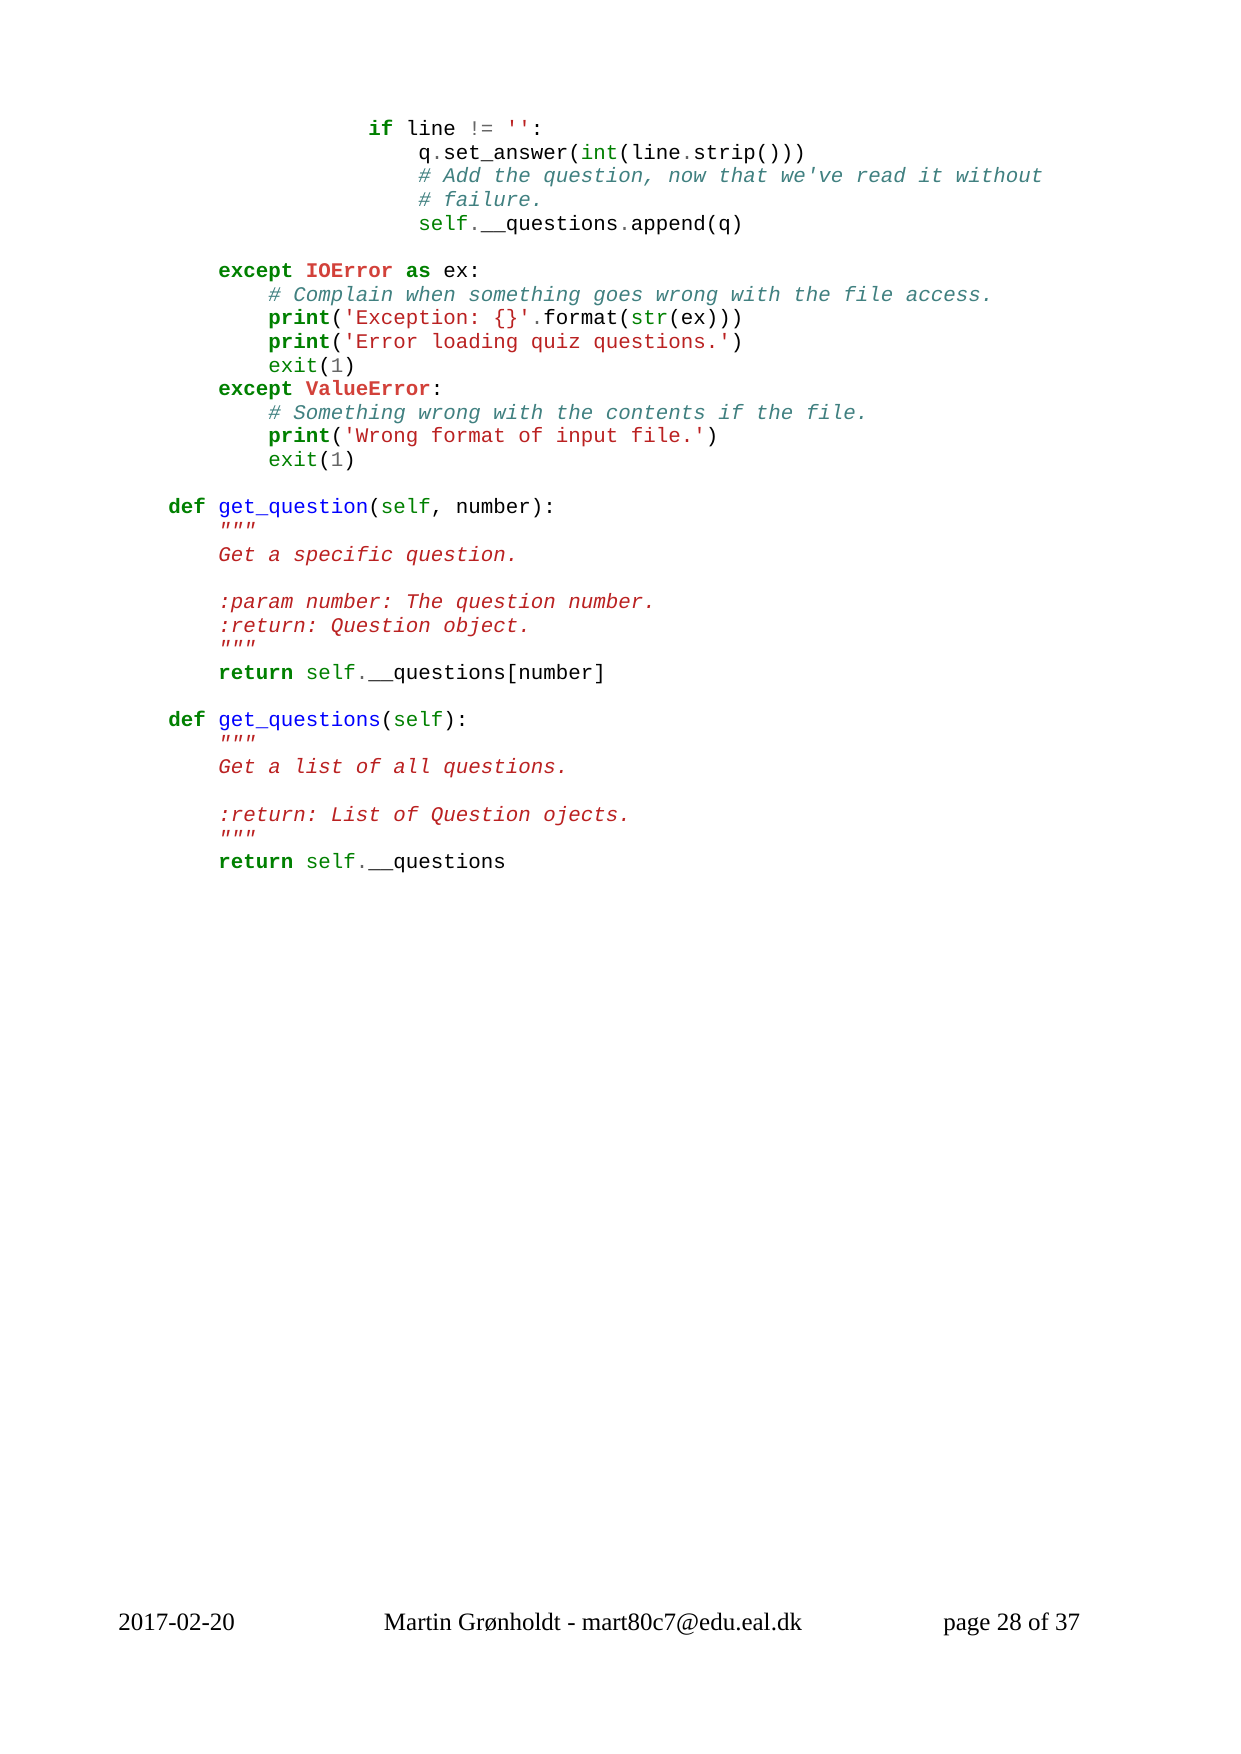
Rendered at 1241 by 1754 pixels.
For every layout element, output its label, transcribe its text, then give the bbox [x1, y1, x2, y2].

text if line != '': [118, 118, 1122, 142]
text Get a list of all questions. [118, 757, 1122, 780]
text return self.__questions [118, 851, 1122, 875]
text exit(1) [118, 354, 1122, 378]
text # failure. [118, 189, 1122, 213]
text except ValueError: [118, 378, 1122, 402]
text :return: Question object. [118, 615, 1122, 638]
text print('Exception: {}'.format(str(ex))) [118, 307, 1122, 331]
text """ [118, 638, 1122, 662]
text # Complain when something goes wrong with the file access. [118, 284, 1122, 307]
text # Add the question, now that we've read it without [118, 165, 1122, 189]
text print('Wrong format of input file.') [118, 426, 1122, 449]
text def get_questions(self): [118, 709, 1122, 733]
text :param number: The question number. [118, 591, 1122, 615]
text """ [118, 733, 1122, 757]
text exit(1) [118, 449, 1122, 473]
text # Something wrong with the contents if the file. [118, 402, 1122, 426]
text def get_question(self, number): [118, 496, 1122, 520]
text self.__questions.append(q) [118, 213, 1122, 236]
text Get a specific question. [118, 544, 1122, 567]
text return self.__questions[number] [118, 662, 1122, 686]
text """ [118, 827, 1122, 851]
text except IOError as ex: [118, 260, 1122, 284]
text q.set_answer(int(line.strip())) [118, 142, 1122, 165]
text :return: List of Question ojects. [118, 804, 1122, 827]
text """ [118, 520, 1122, 544]
text print('Error loading quiz questions.') [118, 331, 1122, 354]
